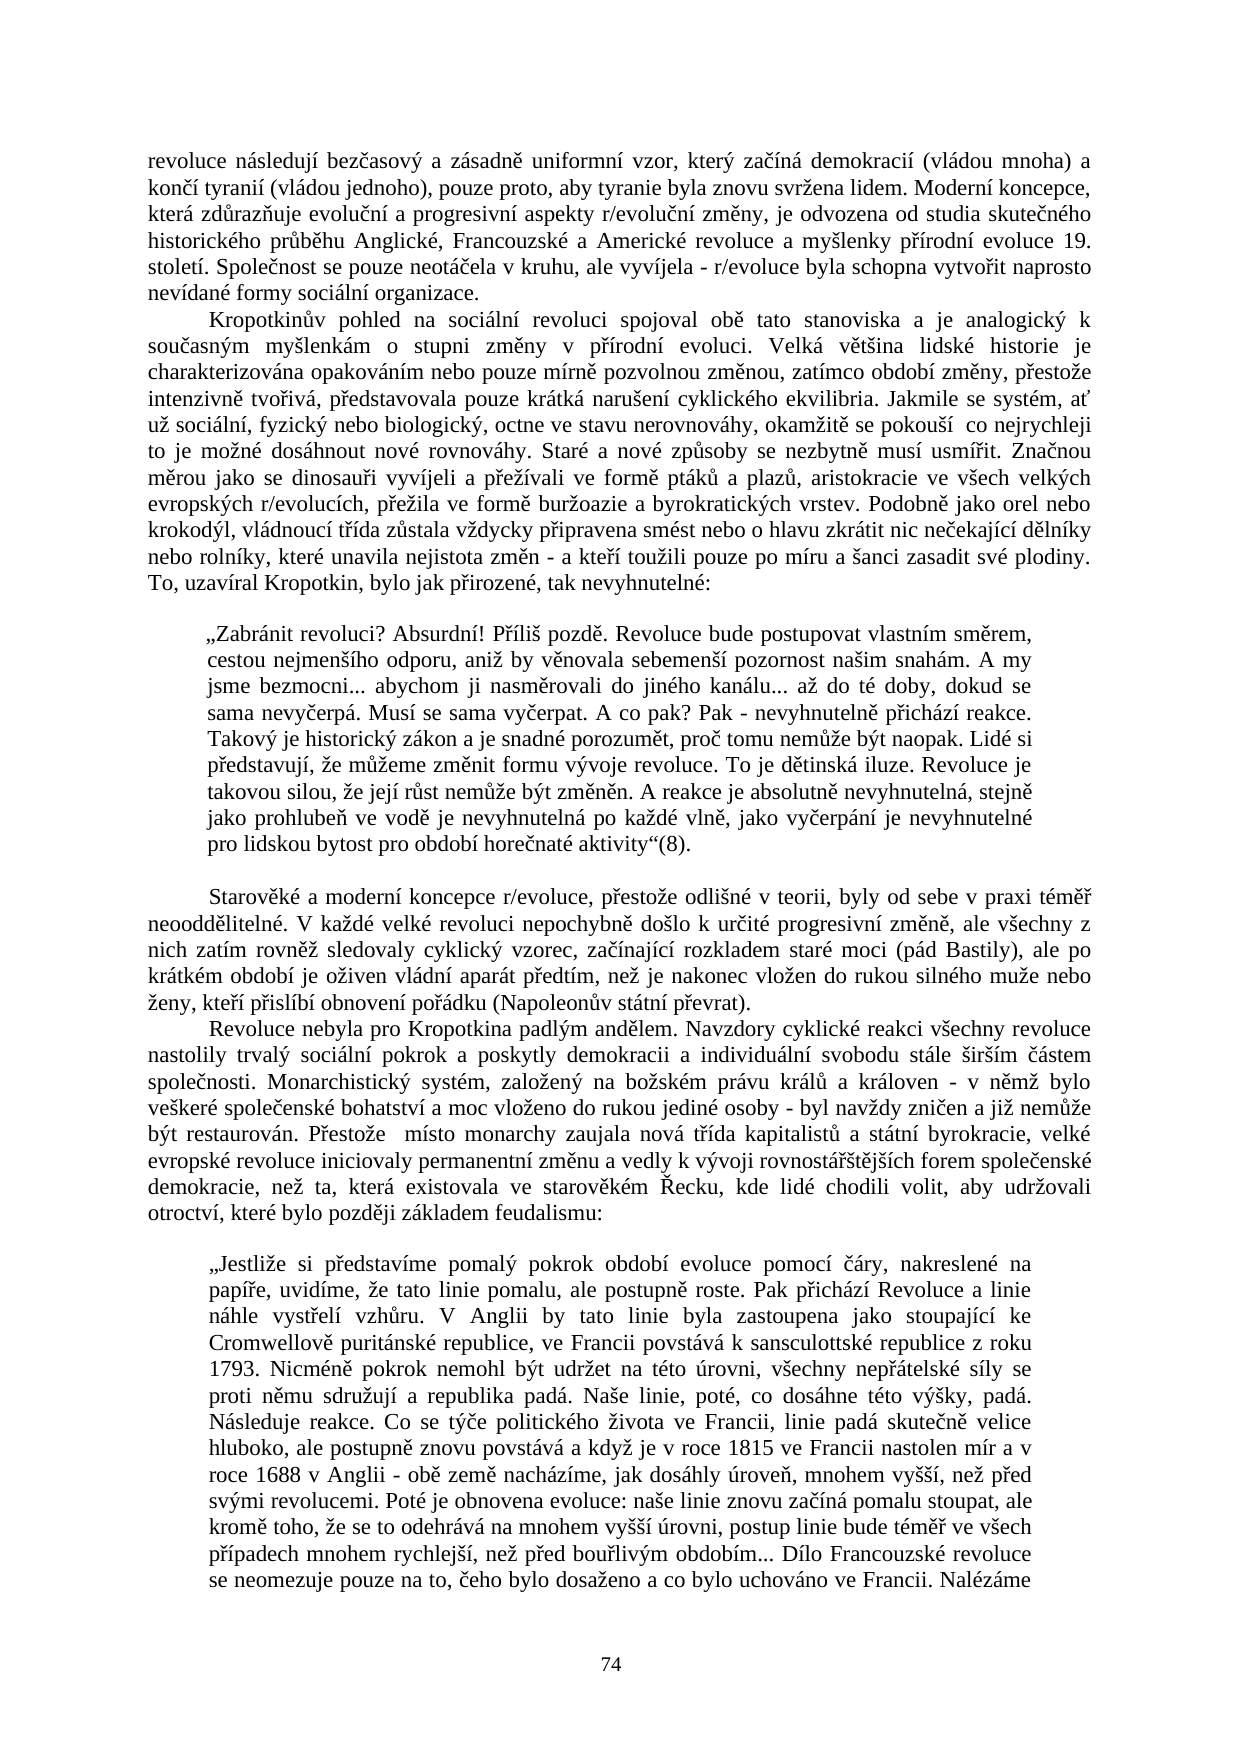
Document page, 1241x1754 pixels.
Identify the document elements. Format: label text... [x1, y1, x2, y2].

text revoluce následují bezčasový a zásadně uniformní vzor, který začíná demokracií (vládou mnoha) a končí tyranií (vládou jednoho), pouze proto, aby tyranie byla znovu svržena lidem. Moderní koncepce, která zdůrazňuje evoluční a progresivní aspekty r/evoluční změny, je odvozena od studia skutečného historického průběhu Anglické, Francouzské a Americké revoluce a myšlenky přírodní evoluce 19. století. Společnost se pouze neotáčela v kruhu, ale vyvíjela - r/evoluce byla schopna vytvořit naprosto nevídané formy sociální organizace. [148, 148, 1093, 306]
text Starověké a moderní koncepce r/evoluce, přestože odlišné v teorii, byly od sebe v praxi téměř neooddělitelné. V každé velké revoluci nepochybně došlo k určité progresivní změně, ale všechny z nich zatím rovněž sledovaly cyklický vzorec, začínající rozkladem staré moci (pád Bastily), ale po krátkém období je oživen vládní aparát předtím, než je nakonec vložen do rukou silného muže nebo ženy, kteří přislíbí obnovení pořádku (Napoleonův státní převrat). [148, 883, 1093, 1015]
text Kropotkinův pohled na sociální revoluci spojoval obě tato stanoviska a je analogický k současným myšlenkám o stupni změny v přírodní evoluci. Velká většina lidské historie je charakterizována opakováním nebo pouze mírně pozvolnou změnou, zatímco období změny, přestože intenzivně tvořivá, představovala pouze krátká narušení cyklického ekvilibria. Jakmile se systém, ať už sociální, fyzický nebo biologický, octne ve stavu nerovnováhy, okamžitě se pokouší co nejrychleji to je možné dosáhnout nové rovnováhy. Staré a nové způsoby se nezbytně musí usmířit. Značnou měrou jako se dinosauři vyvíjeli a přežívali ve formě ptáků a plazů, aristokracie ve všech velkých evropských r/evolucích, přežila ve formě buržoazie a byrokratických vrstev. Podobně jako orel nebo krokodýl, vládnoucí třída zůstala vždycky připravena smést nebo o hlavu zkrátit nic nečekající dělníky nebo rolníky, které unavila nejistota změn - a kteří toužili pouze po míru a šanci zasadit své plodiny. To, uzavíral Kropotkin, bylo jak přirozené, tak nevyhnutelné: [148, 306, 1093, 596]
text „Jestliže si představíme pomalý pokrok období evoluce pomocí čáry, nakreslené na papíře, uvidíme, že tato linie pomalu, ale postupně roste. Pak přichází Revoluce a linie náhle vystřelí vzhůru. V Anglii by tato linie byla zastoupena jako stoupající ke Cromwellově puritánské republice, ve Francii povstává k sansculottské republice z roku 1793. Nicméně pokrok nemohl být udržet na této úrovni, všechny nepřátelské síly se proti němu sdružují a republika padá. Naše linie, poté, co dosáhne této výšky, padá. Následuje reakce. Co se týče politického života ve Francii, linie padá skutečně velice hluboko, ale postupně znovu povstává a když je v roce 1815 ve Francii nastolen mír a v roce 1688 v Anglii - obě země nacházíme, jak dosáhly úroveň, mnohem vyšší, než před svými revolucemi. Poté je obnovena evoluce: naše linie znovu začíná pomalu stoupat, ale kromě toho, že se to odehrává na mnohem vyšší úrovni, postup linie bude téměř ve všech případech mnohem rychlejší, než před bouřlivým obdobím... Dílo Francouzské revoluce se neomezuje pouze na to, čeho bylo dosaženo a co bylo uchováno ve Francii. Nalézáme [208, 1250, 1033, 1592]
text „Zabránit revoluci? Absurdní! Příliš pozdě. Revoluce bude postupovat vlastním směrem, cestou nejmenšího odporu, aniž by věnovala sebemenší pozornost našim snahám. A my jsme bezmocni... abychom ji nasměrovali do jiného kanálu... až do té doby, dokud se sama nevyčerpá. Musí se sama vyčerpat. A co pak? Pak - nevyhnutelně přichází reakce. Takový je historický zákon a je snadné porozumět, proč tomu nemůže být naopak. Lidé si představují, že můžeme změnit formu vývoje revoluce. To je dětinská iluze. Revoluce je takovou silou, že její růst nemůže být změněn. A reakce je absolutně nevyhnutelná, stejně jako prohlubeň ve vodě je nevyhnutelná po každé vlně, jako vyčerpání je nevyhnutelné pro lidskou bytost pro období horečnaté aktivity“(8). [205, 620, 1033, 857]
text Revoluce nebyla pro Kropotkina padlým andělem. Navzdory cyklické reakci všechny revoluce nastolily trvalý sociální pokrok a poskytly demokracii a individuální svobodu stále širším částem společnosti. Monarchistický systém, založený na božském právu králů a královen - v němž bylo veškeré společenské bohatství a moc vloženo do rukou jediné osoby - byl navždy zničen a již nemůže být restaurován. Přestože místo monarchy zaujala nová třída kapitalistů a státní byrokracie, velké evropské revoluce iniciovaly permanentní změnu a vedly k vývoji rovnostářštějších forem společenské demokracie, než ta, která existovala ve starověkém Řecku, kde lidé chodili volit, aby udržovali otroctví, které bylo později základem feudalismu: [148, 1015, 1093, 1226]
